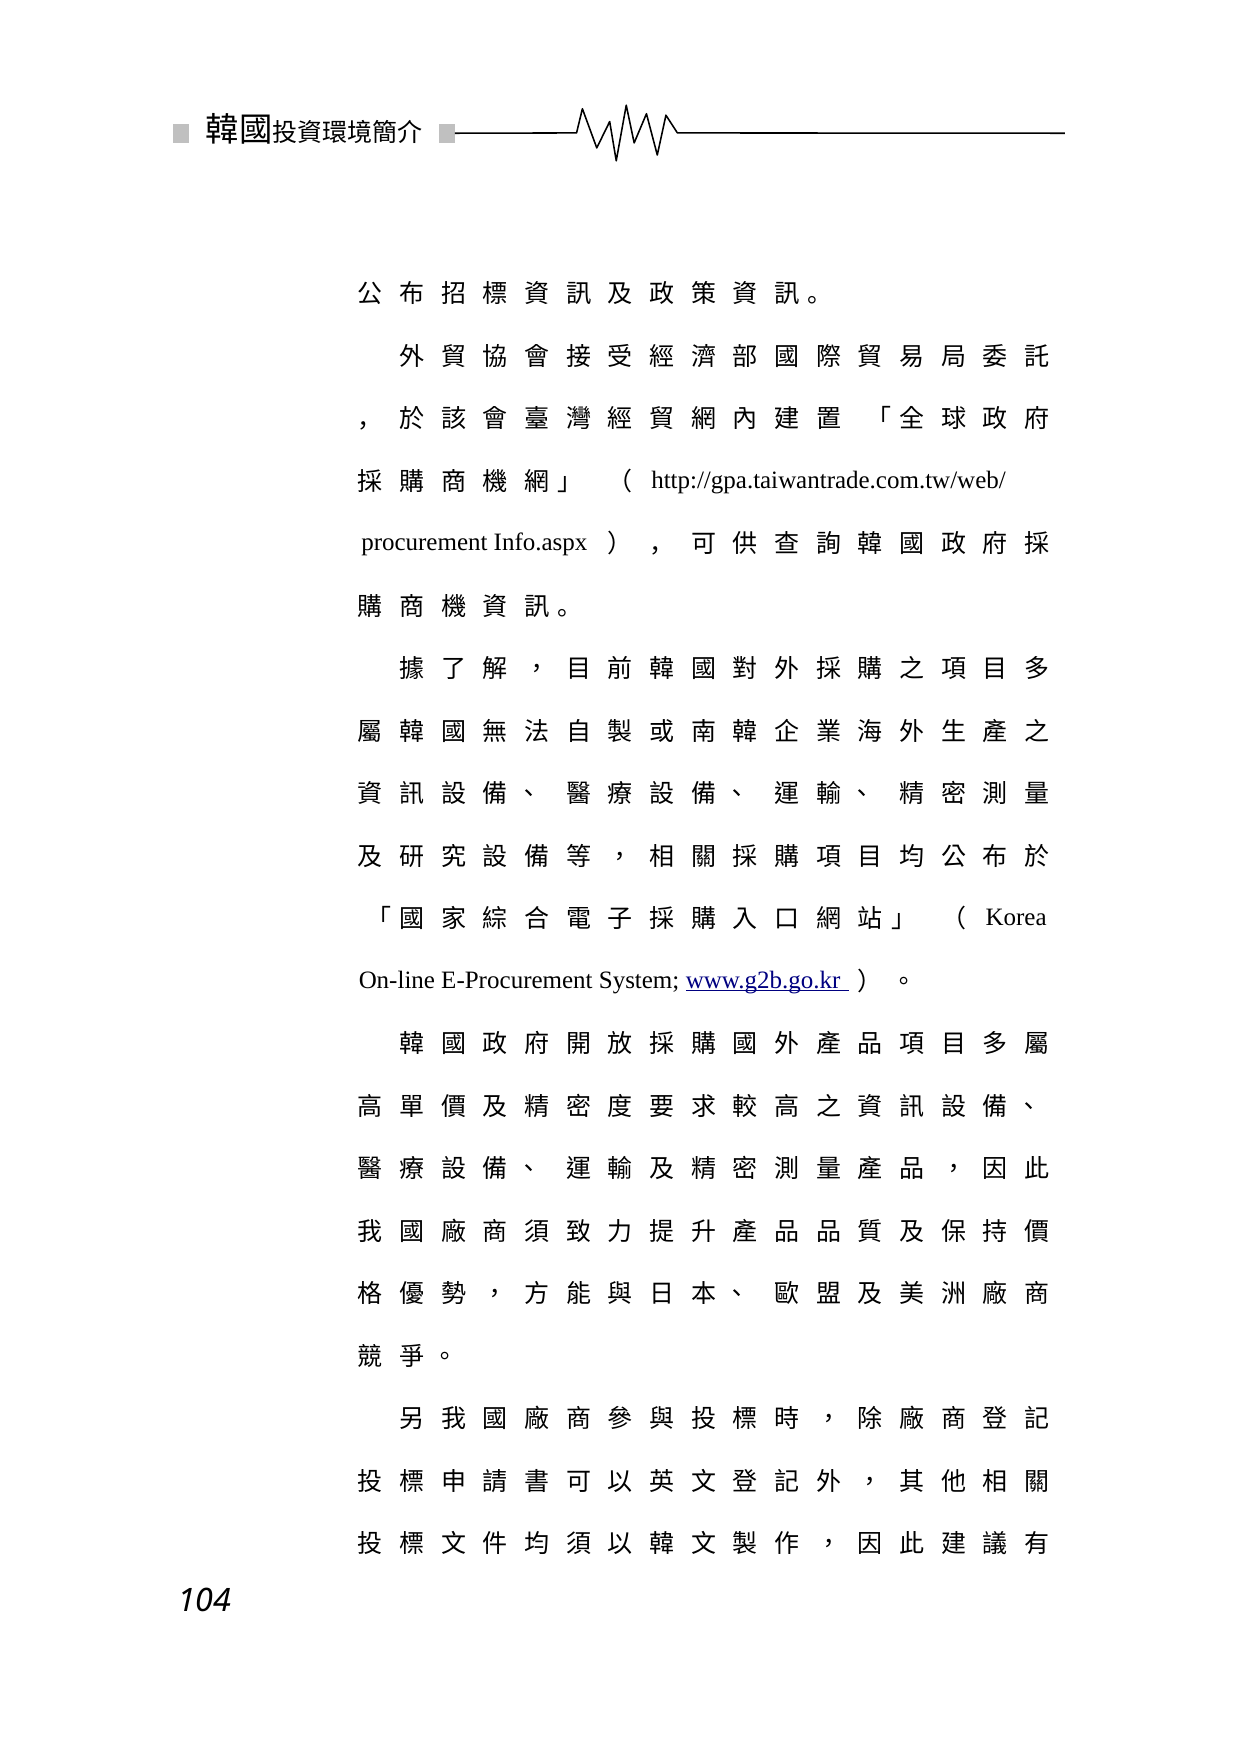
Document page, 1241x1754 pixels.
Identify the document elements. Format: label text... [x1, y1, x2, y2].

text 據了解，目前韓國對外採購之項目多屬韓國無法自製或南韓企業海外生產之資訊設備、醫療設備、運輸、精密測量及研究設備等，相關採購項目均公布於「國家綜合電子採購入口網站」（Korea On-line E-Procurement System; www.g2b.go.kr）。 [330, 625, 1058, 1000]
text 外貿協會接受經濟部國際貿易局委託，於該會臺灣經貿網內建置「全球政府採購商機網」（http://gpa.taiwantrade.com.tw/web/procurement Info.aspx），可供查詢韓國政府採購商機資訊。 [330, 313, 1058, 625]
text 另我國廠商參與投標時，除廠商登記投標申請書可以英文登記外，其他相關投標文件均須以韓文製作，因此建議有 [330, 1375, 1058, 1563]
text 公布招標資訊及政策資訊。 [330, 250, 1058, 313]
text 韓國政府開放採購國外產品項目多屬高單價及精密度要求較高之資訊設備、醫療設備、運輸及精密測量產品，因此我國廠商須致力提升產品品質及保持價格優勢，方能與日本、歐盟及美洲廠商競爭。 [330, 1000, 1058, 1375]
